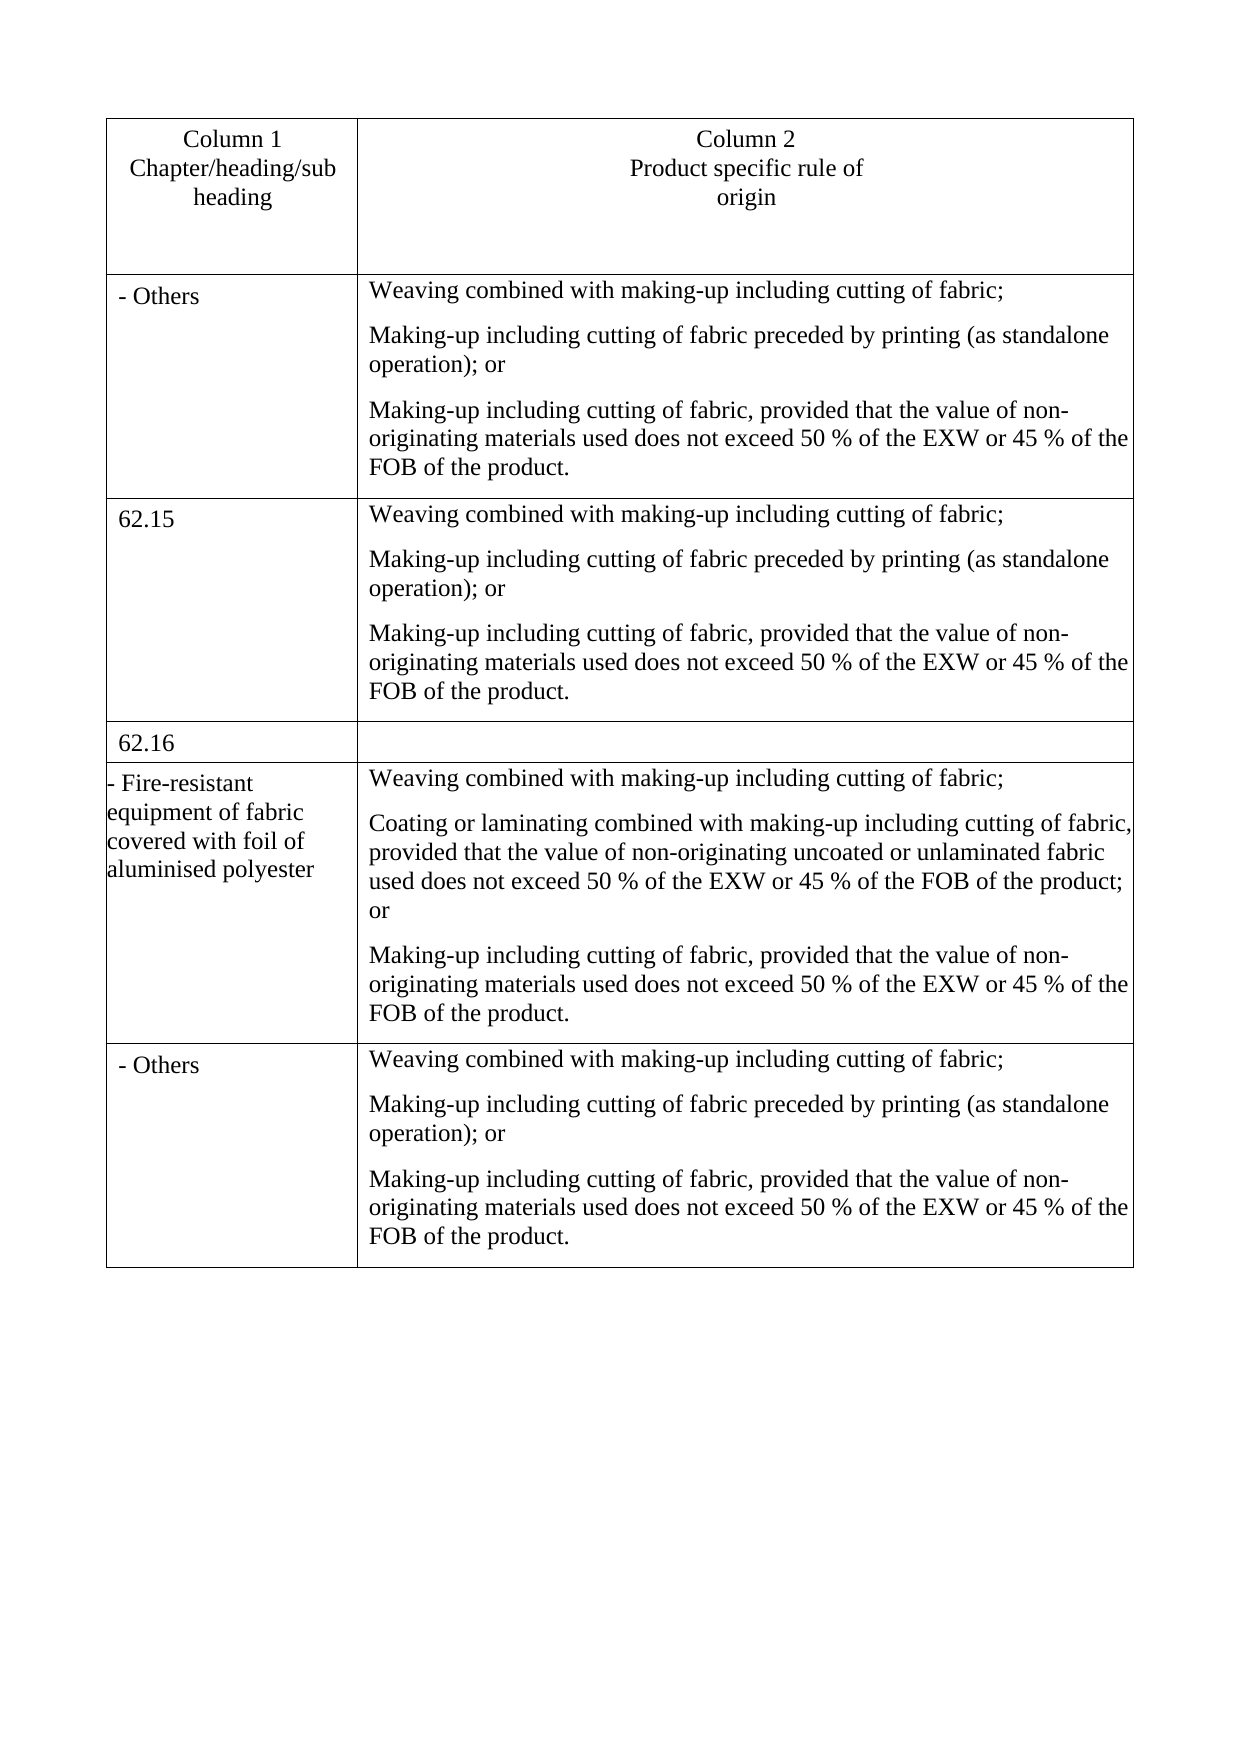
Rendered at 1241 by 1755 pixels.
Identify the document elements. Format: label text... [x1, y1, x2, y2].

table_cell 62.16 [107, 722, 357, 762]
table_header Column 2 Product specific rule of origin [358, 119, 1133, 274]
table_cell Weaving combined with making-up including cutting of fabric; Making-up including cutting of fabric preceded by printing (as standalone operation); or Making-up including cutting of fabric, provided that the value of non-originating materials used does not exceed 50 % of the EXW or 45 % of the FOB of the product. [358, 275, 1133, 498]
table_cell - Fire-resistant equipment of fabric covered with foil of aluminised polyester [107, 763, 357, 1043]
table_cell Weaving combined with making-up including cutting of fabric; Making-up including cutting of fabric preceded by printing (as standalone operation); or Making-up including cutting of fabric, provided that the value of non-originating materials used does not exceed 50 % of the EXW or 45 % of the FOB of the product. [358, 1044, 1133, 1267]
table_cell Weaving combined with making-up including cutting of fabric; Making-up including cutting of fabric preceded by printing (as standalone operation); or Making-up including cutting of fabric, provided that the value of non-originating materials used does not exceed 50 % of the EXW or 45 % of the FOB of the product. [358, 499, 1133, 721]
table_cell - Others [107, 275, 357, 498]
table_cell [358, 722, 1133, 762]
table_cell Weaving combined with making-up including cutting of fabric; Coating or laminating combined with making-up including cutting of fabric, provided that the value of non-originating uncoated or unlaminated fabric used does not exceed 50 % of the EXW or 45 % of the FOB of the product; or Making-up including cutting of fabric, provided that the value of non-originating materials used does not exceed 50 % of the EXW or 45 % of the FOB of the product. [358, 763, 1133, 1043]
table_cell - Others [107, 1044, 357, 1267]
table_cell 62.15 [107, 499, 357, 721]
table_header Column 1 Chapter/heading/subheading [107, 119, 357, 274]
